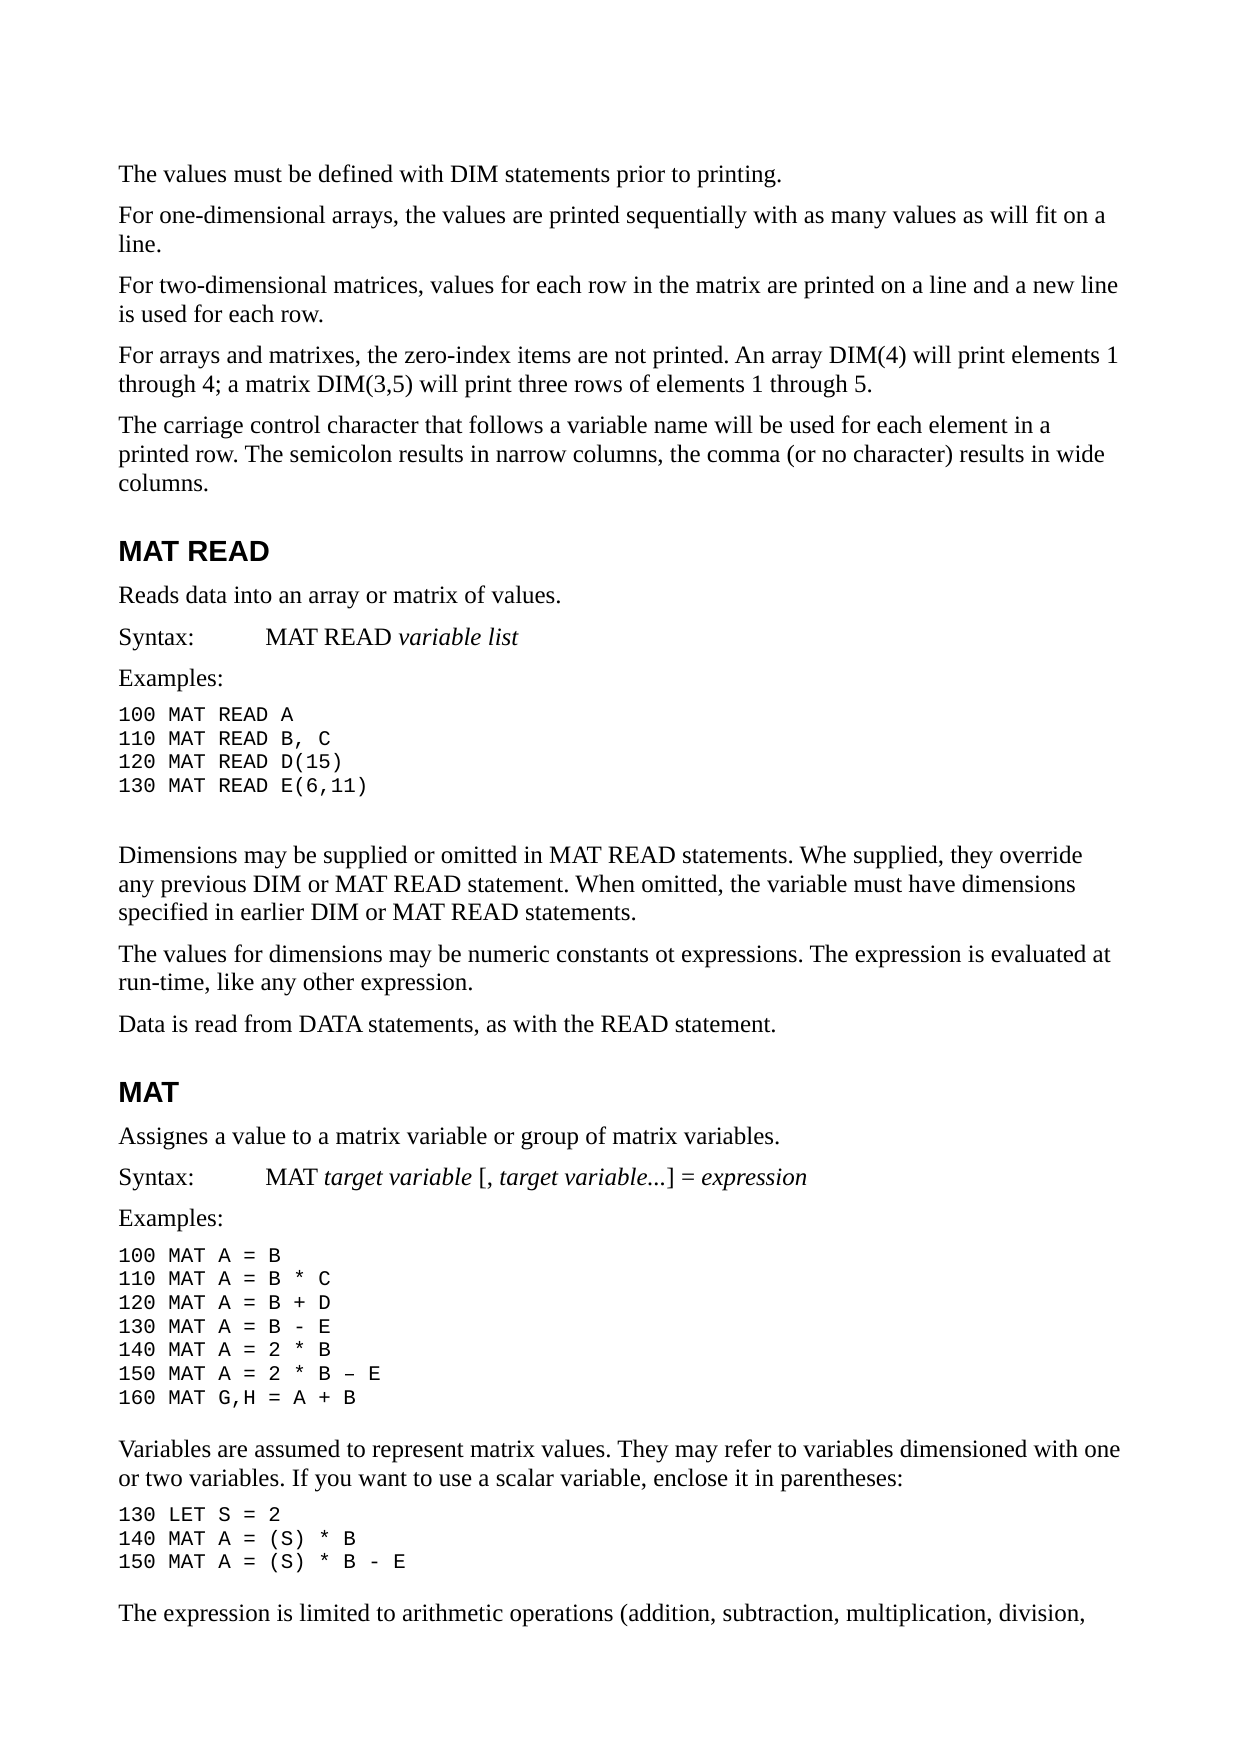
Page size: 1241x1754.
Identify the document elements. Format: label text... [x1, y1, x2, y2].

text Syntax: MAT target variable [, target variable...] = expression [118, 1162, 1122, 1191]
text Reads data into an array or matrix of values. [118, 580, 1122, 609]
text 110 MAT A = B * C [118, 1268, 1122, 1292]
text Variables are assumed to represent matrix values. They may refer to variables dimensioned with one or two variables. If you want to use a scalar variable, enclose it in parentheses: [118, 1434, 1122, 1491]
text For one-dimensional arrays, the values are printed sequentially with as many values as will fit on a line. [118, 201, 1122, 258]
text Data is read from DATA statements, as with the READ statement. [118, 1009, 1122, 1037]
subtitle MAT [118, 1075, 1122, 1108]
text 130 MAT A = B - E [118, 1316, 1122, 1339]
text Examples: [118, 663, 1122, 692]
text Assignes a value to a matrix variable or group of matrix variables. [118, 1121, 1122, 1150]
text Examples: [118, 1203, 1122, 1232]
text The carriage control character that follows a variable name will be used for each element in a printed row. The semicolon results in narrow columns, the comma (or no character) results in wide columns. [118, 411, 1122, 497]
text 150 MAT A = 2 * B – E [118, 1363, 1122, 1387]
text For two-dimensional matrices, values for each row in the matrix are printed on a line and a new line is used for each row. [118, 271, 1122, 328]
text 160 MAT G,H = A + B [118, 1387, 1122, 1410]
text 140 MAT A = (S) * B [118, 1528, 1122, 1551]
text Dimensions may be supplied or omitted in MAT READ statements. Whe supplied, they override any previous DIM or MAT READ statement. When omitted, the variable must have dimensions specified in earlier DIM or MAT READ statements. [118, 840, 1122, 926]
text 110 MAT READ B, C [118, 728, 1122, 751]
text 150 MAT A = (S) * B - E [118, 1551, 1122, 1575]
text The values for dimensions may be numeric constants ot expressions. The expression is evaluated at run-time, like any other expression. [118, 939, 1122, 996]
text 130 MAT READ E(6,11) [118, 775, 1122, 799]
text 100 MAT READ A [118, 704, 1122, 728]
text 120 MAT READ D(15) [118, 751, 1122, 775]
text For arrays and matrixes, the zero-index items are not printed. An array DIM(4) will print elements 1 through 4; a matrix DIM(3,5) will print three rows of elements 1 through 5. [118, 341, 1122, 398]
text The expression is limited to arithmetic operations (addition, subtraction, multiplication, division, [118, 1598, 1122, 1627]
text Syntax: MAT READ variable list [118, 622, 1122, 650]
text 100 MAT A = B [118, 1245, 1122, 1268]
text 130 LET S = 2 [118, 1504, 1122, 1528]
subtitle MAT READ [118, 534, 1122, 568]
text The values must be defined with DIM statements prior to printing. [118, 159, 1122, 188]
text 120 MAT A = B + D [118, 1292, 1122, 1316]
text 140 MAT A = 2 * B [118, 1339, 1122, 1363]
